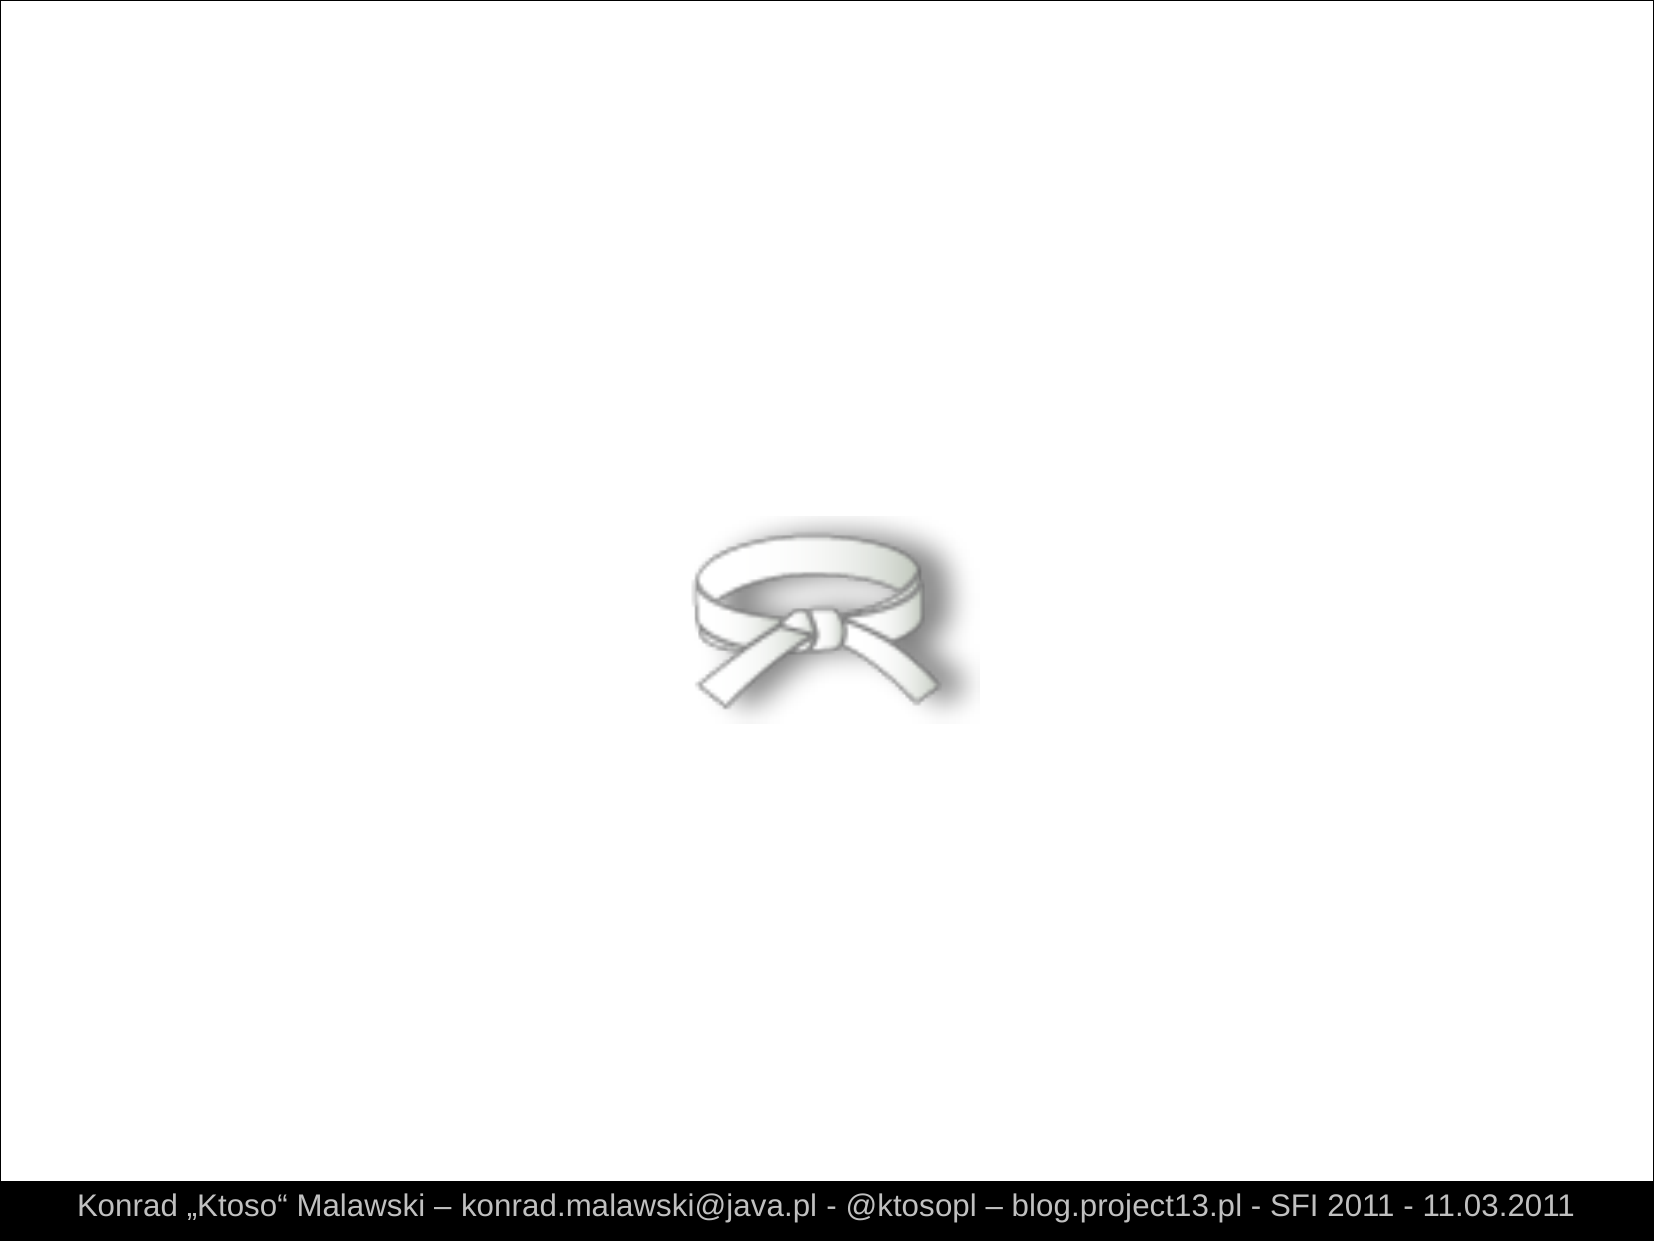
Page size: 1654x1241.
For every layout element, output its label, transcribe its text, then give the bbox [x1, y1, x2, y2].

picture [673, 516, 980, 724]
text_box Konrad „Ktoso“ Malawski – konrad.malawski@java.pl - @ktosopl – blog.project13.pl - SFI 2011 - 11.03.2011 [0, 1181, 1654, 1238]
